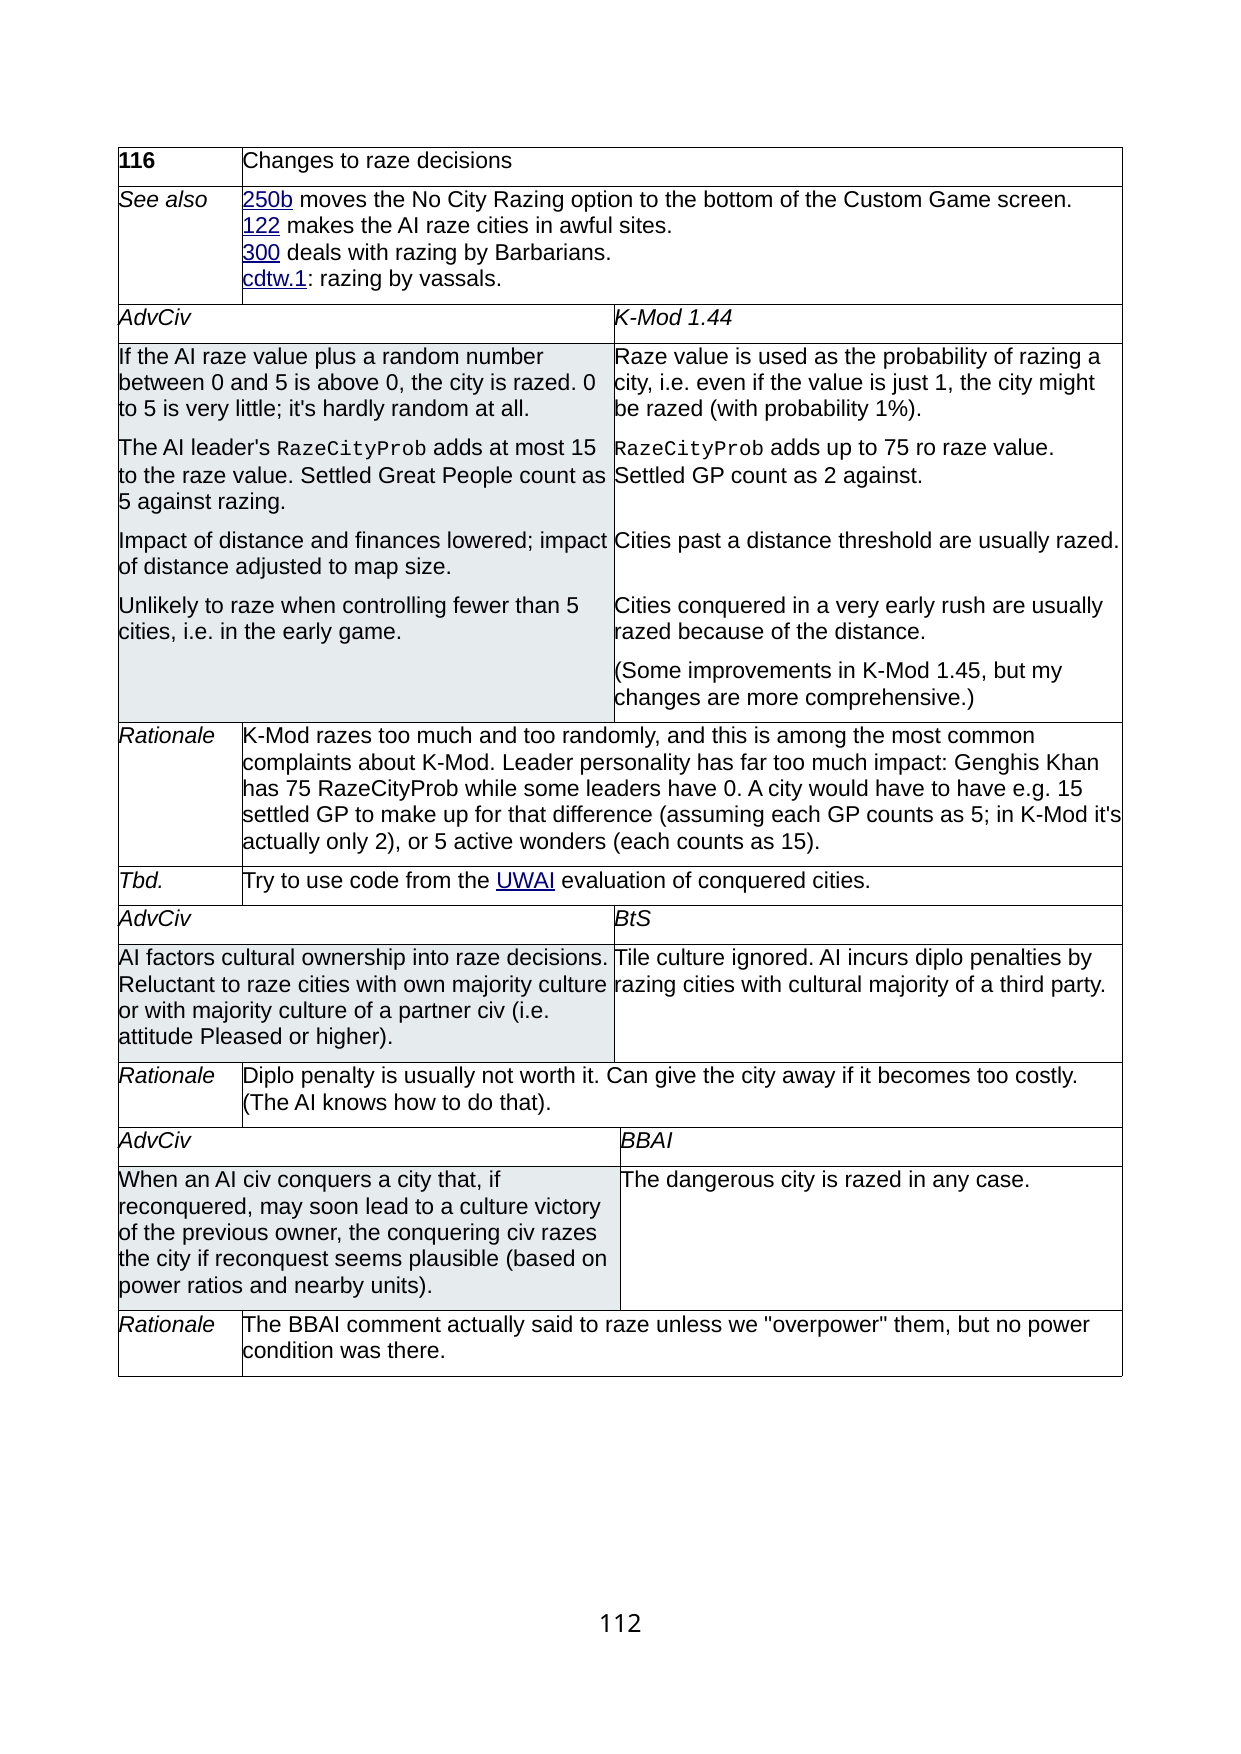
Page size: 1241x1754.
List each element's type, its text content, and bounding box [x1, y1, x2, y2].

table_cell AdvCiv [119, 1128, 620, 1166]
table_cell Rationale [119, 1311, 242, 1376]
table_cell See also [119, 187, 242, 304]
table_cell Rationale [119, 723, 242, 866]
table_cell Diplo penalty is usually not worth it. Can give the city away if it becomes too costly. (The AI knows how to do that). [243, 1063, 1122, 1127]
table_cell AdvCiv [119, 906, 614, 944]
table_cell If the AI raze value plus a random number between 0 and 5 is above 0, the city is razed. 0 to 5 is very little; it's hardly random at all. The AI leader's RazeCityProb adds at most 15 to the raze value. Settled Great People count as 5 against razing. Impact of distance and finances lowered; impact of distance adjusted to map size. Unlikely to raze when controlling fewer than 5 cities, i.e. in the early game. [119, 344, 614, 722]
table_cell Raze value is used as the probability of razing a city, i.e. even if the value is just 1, the city might be razed (with probability 1%). RazeCityProb adds up to 75 ro raze value. Settled GP count as 2 against. Cities past a distance threshold are usually razed. Cities conquered in a very early rush are usually razed because of the distance. (Some improvements in K-Mod 1.45, but my changes are more comprehensive.) [615, 344, 1122, 722]
table_cell AI factors cultural ownership into raze decisions. Reluctant to raze cities with own majority culture or with majority culture of a partner civ (i.e. attitude Pleased or higher). [119, 945, 614, 1062]
table_cell BBAI [621, 1128, 1122, 1166]
table_cell The BBAI comment actually said to raze unless we "overpower" them, but no power condition was there. [243, 1311, 1122, 1376]
table_cell Rationale [119, 1063, 242, 1127]
table_cell K-Mod razes too much and too randomly, and this is among the most common complaints about K-Mod. Leader personality has far too much impact: Genghis Khan has 75 RazeCityProb while some leaders have 0. A city would have to have e.g. 15 settled GP to make up for that difference (assuming each GP counts as 5; in K-Mod it's actually only 2), or 5 active wonders (each counts as 15). [243, 723, 1122, 866]
table_cell Tbd. [119, 867, 242, 905]
table_header 116 [119, 148, 242, 186]
table_cell When an AI civ conquers a city that, if reconquered, may soon lead to a culture victory of the previous owner, the conquering civ razes the city if reconquest seems plausible (based on power ratios and nearby units). [119, 1167, 620, 1310]
table_cell K-Mod 1.44 [615, 305, 1122, 342]
table_cell BtS [615, 906, 1122, 944]
table_cell Tile culture ignored. AI incurs diplo penalties by razing cities with cultural majority of a third party. [615, 945, 1122, 1062]
table_header Changes to raze decisions [243, 148, 1122, 186]
table_cell AdvCiv [119, 305, 614, 342]
table_cell Try to use code from the UWAI evaluation of conquered cities. [243, 867, 1122, 905]
table_cell 250b moves the No City Razing option to the bottom of the Custom Game screen. 122 makes the AI raze cities in awful sites. 300 deals with razing by Barbarians. cdtw.1: razing by vassals. [243, 187, 1122, 304]
table_cell The dangerous city is razed in any case. [621, 1167, 1122, 1310]
